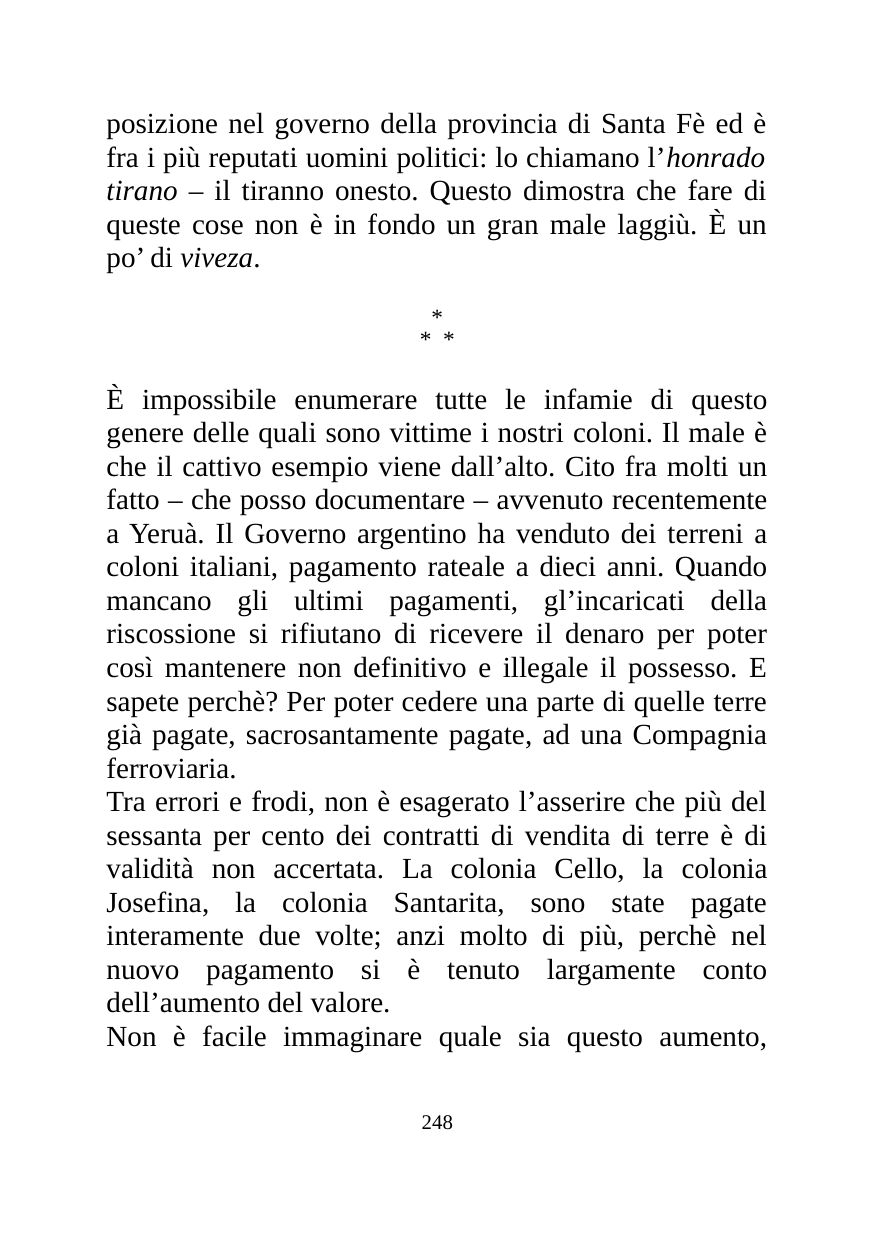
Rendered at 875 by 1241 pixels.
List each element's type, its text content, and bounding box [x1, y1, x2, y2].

text È impossibile enumerare tutte le infamie di questo genere delle quali sono vittime i nostri coloni. Il male è che il cattivo esempio viene dall’alto. Cito fra molti un fatto – che posso documentare – avvenuto recentemente a Yeruà. Il Governo argentino ha venduto dei terreni a coloni italiani, pagamento rateale a dieci anni. Quando mancano gli ultimi pagamenti, gl’incaricati della riscossione si rifiutano di ricevere il denaro per poter così mantenere non definitivo e illegale il possesso. E sapete perchè? Per poter cedere una parte di quelle terre già pagate, sacrosantamente pagate, ad una Compagnia ferroviaria. [106, 382, 768, 784]
text posizione nel governo della provincia di Santa Fè ed è fra i più reputati uomini politici: lo chiamano l’honrado tirano – il tiranno onesto. Questo dimostra che fare di queste cose non è in fondo un gran male laggiù. È un po’ di viveza. [106, 106, 768, 274]
text Non è facile immaginare quale sia questo aumento, [106, 1019, 768, 1053]
text Tra errori e frodi, non è esagerato l’asserire che più del sessanta per cento dei contratti di vendita di terre è di validità non accertata. La colonia Cello, la colonia Josefina, la colonia Santarita, sono state pagate interamente due volte; anzi molto di più, perchè nel nuovo pagamento si è tenuto largamente conto dell’aumento del valore. [106, 784, 768, 1019]
text *** [106, 303, 768, 352]
